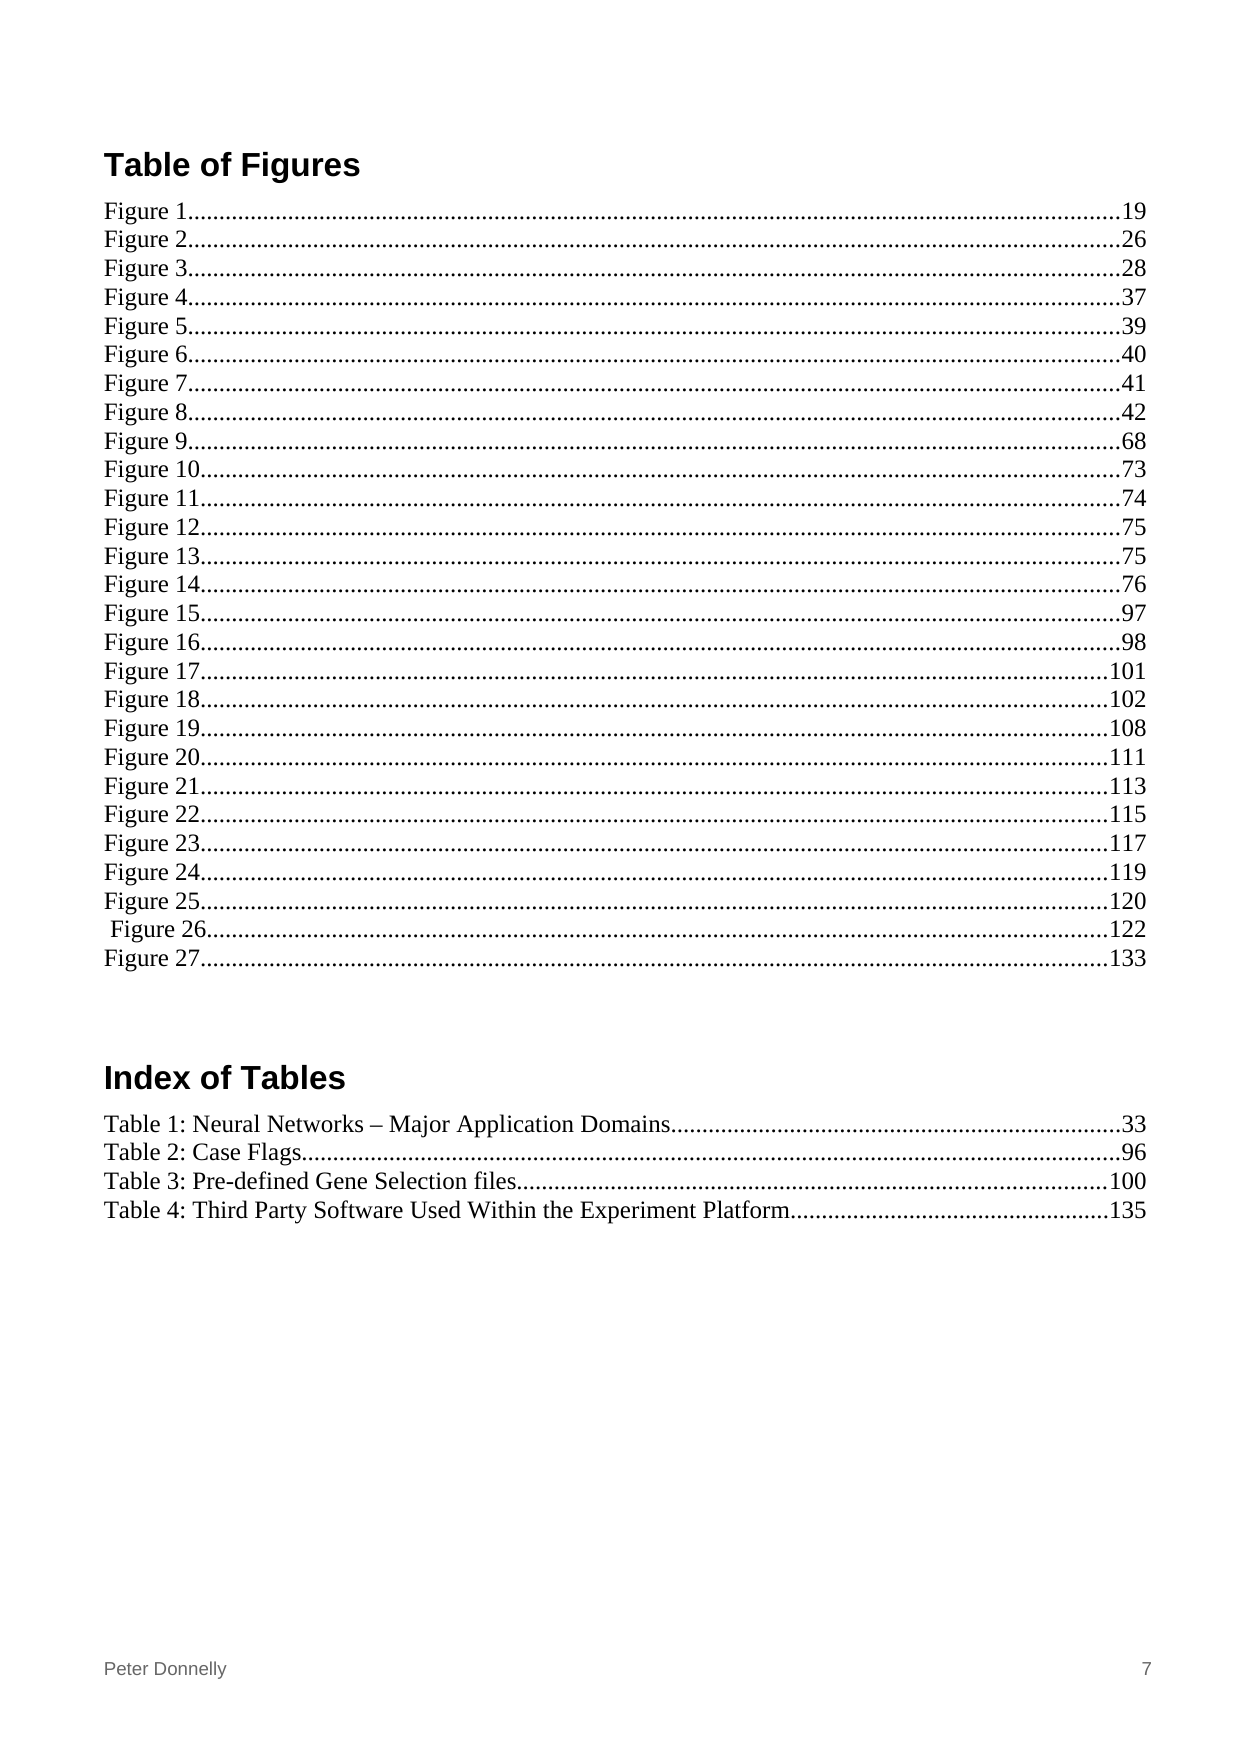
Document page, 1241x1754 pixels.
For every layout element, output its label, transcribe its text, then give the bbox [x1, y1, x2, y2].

subtitle Table of Figures [103, 145, 1146, 183]
text Table 4: Third Party Software Used Within the Experiment Platform 135 [103, 1195, 1146, 1224]
text Figure 26 122 [103, 914, 1146, 943]
text Table 1: Neural Networks – Major Application Domains 33 [103, 1109, 1146, 1137]
text Figure 7 41 [103, 368, 1146, 397]
text Figure 19 108 [103, 713, 1146, 742]
text Figure 10 73 [103, 454, 1146, 483]
text Figure 1 19 [103, 196, 1146, 224]
text Figure 2 26 [103, 224, 1146, 253]
text Figure 21 113 [103, 771, 1146, 799]
text Figure 11 74 [103, 483, 1146, 512]
text Figure 12 75 [103, 512, 1146, 541]
text Table 2: Case Flags 96 [103, 1137, 1146, 1166]
text Figure 14 76 [103, 569, 1146, 598]
text Figure 18 102 [103, 684, 1146, 713]
text Figure 5 39 [103, 311, 1146, 339]
text Figure 25 120 [103, 886, 1146, 914]
text Figure 20 111 [103, 742, 1146, 771]
text Figure 8 42 [103, 397, 1146, 426]
text Figure 22 115 [103, 799, 1146, 828]
text Figure 13 75 [103, 541, 1146, 569]
text Figure 4 37 [103, 282, 1146, 311]
text Figure 6 40 [103, 339, 1146, 368]
text Figure 23 117 [103, 828, 1146, 857]
text Figure 17 101 [103, 656, 1146, 684]
text Figure 27 133 [103, 943, 1146, 972]
text Table 3: Pre-defined Gene Selection files 100 [103, 1166, 1146, 1195]
text Figure 16 98 [103, 627, 1146, 656]
text Figure 3 28 [103, 253, 1146, 282]
text Figure 15 97 [103, 598, 1146, 627]
subtitle Index of Tables [103, 1058, 1146, 1096]
text Figure 9 68 [103, 426, 1146, 454]
text Figure 24 119 [103, 857, 1146, 886]
